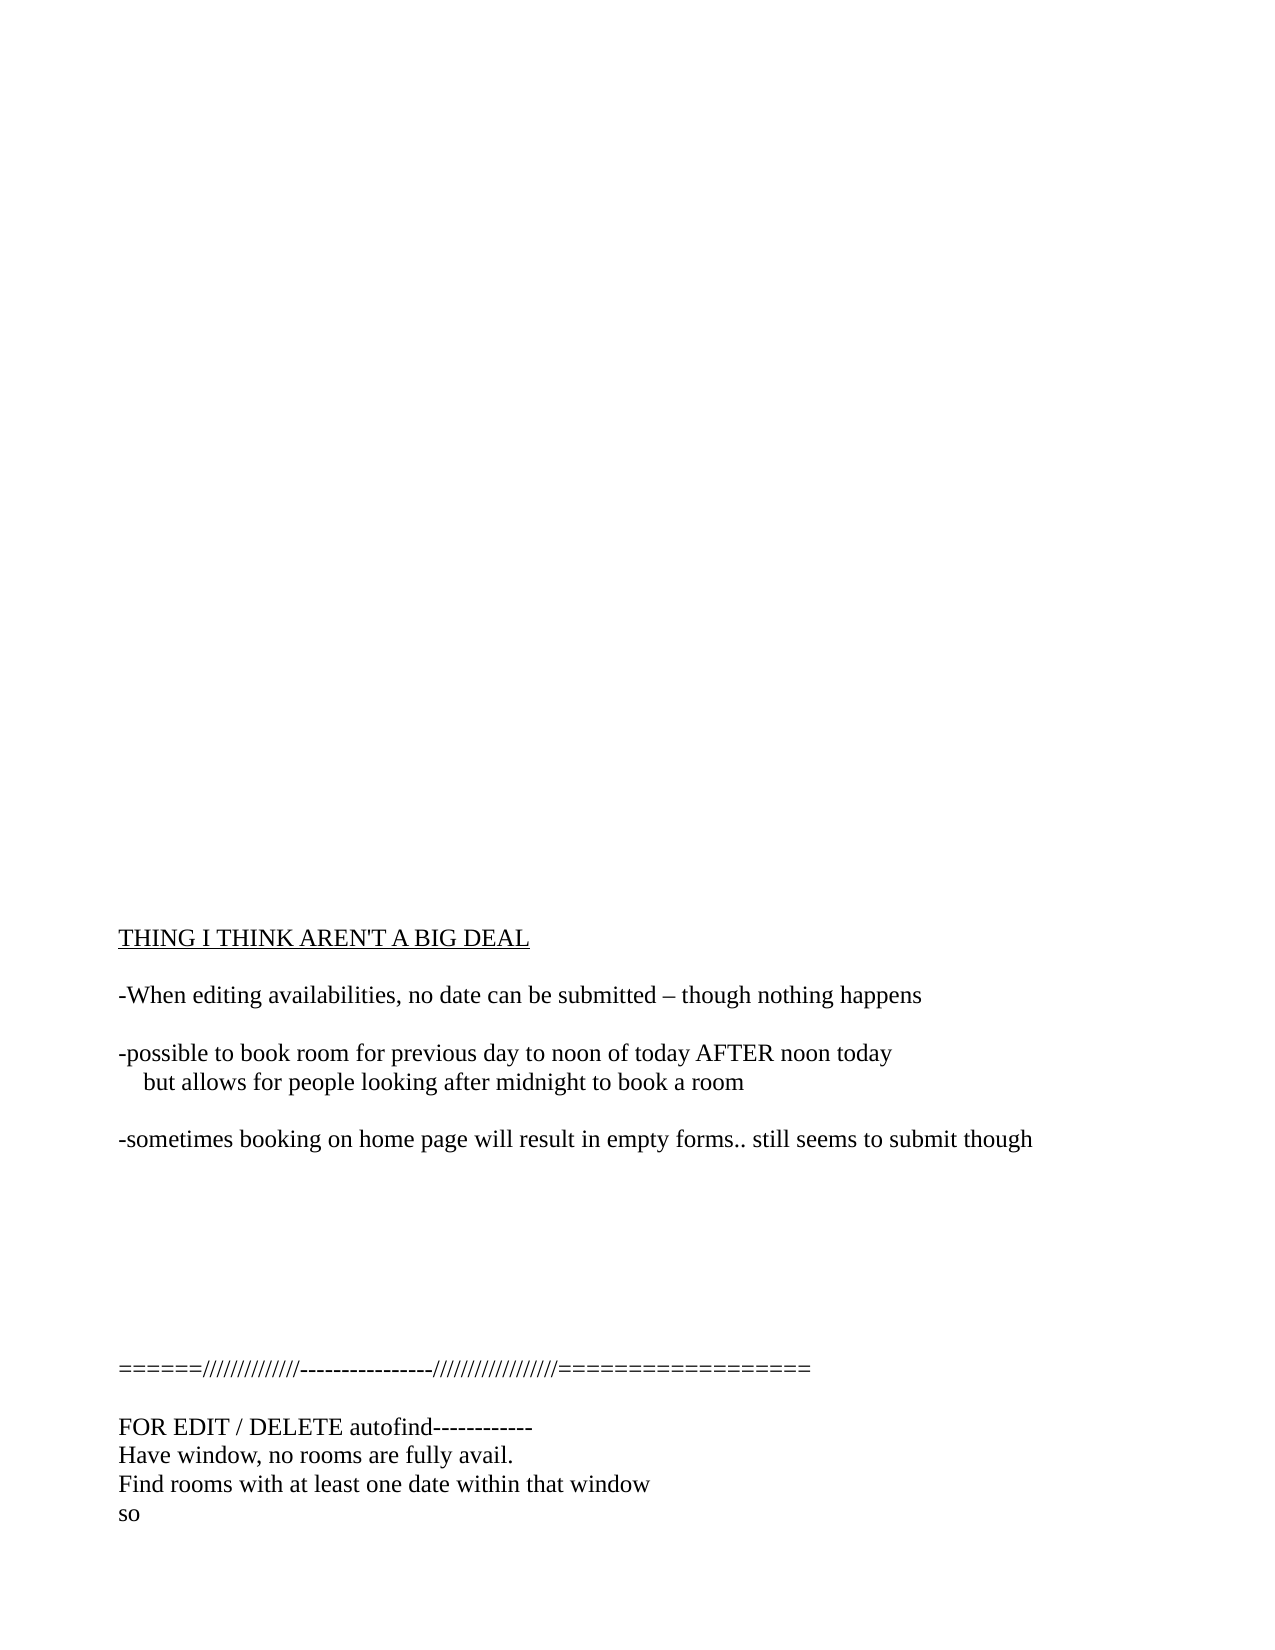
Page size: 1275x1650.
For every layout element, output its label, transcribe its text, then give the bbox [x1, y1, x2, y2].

text Find rooms with at least one date within that window [118, 1469, 1157, 1498]
text -When editing availabilities, no date can be submitted – though nothing happens [118, 981, 1157, 1009]
text ======//////////////----------------//////////////////================== [118, 1354, 1157, 1383]
text Have window, no rooms are fully avail. [118, 1441, 1157, 1469]
text -possible to book room for previous day to noon of today AFTER noon today [118, 1038, 1157, 1067]
text THING I THINK AREN'T A BIG DEAL [118, 923, 1157, 952]
text but allows for people looking after midnight to book a room [118, 1067, 1157, 1096]
text -sometimes booking on home page will result in empty forms.. still seems to submit though [118, 1124, 1157, 1153]
text FOR EDIT / DELETE autofind------------ [118, 1412, 1157, 1441]
text so [118, 1498, 1157, 1527]
